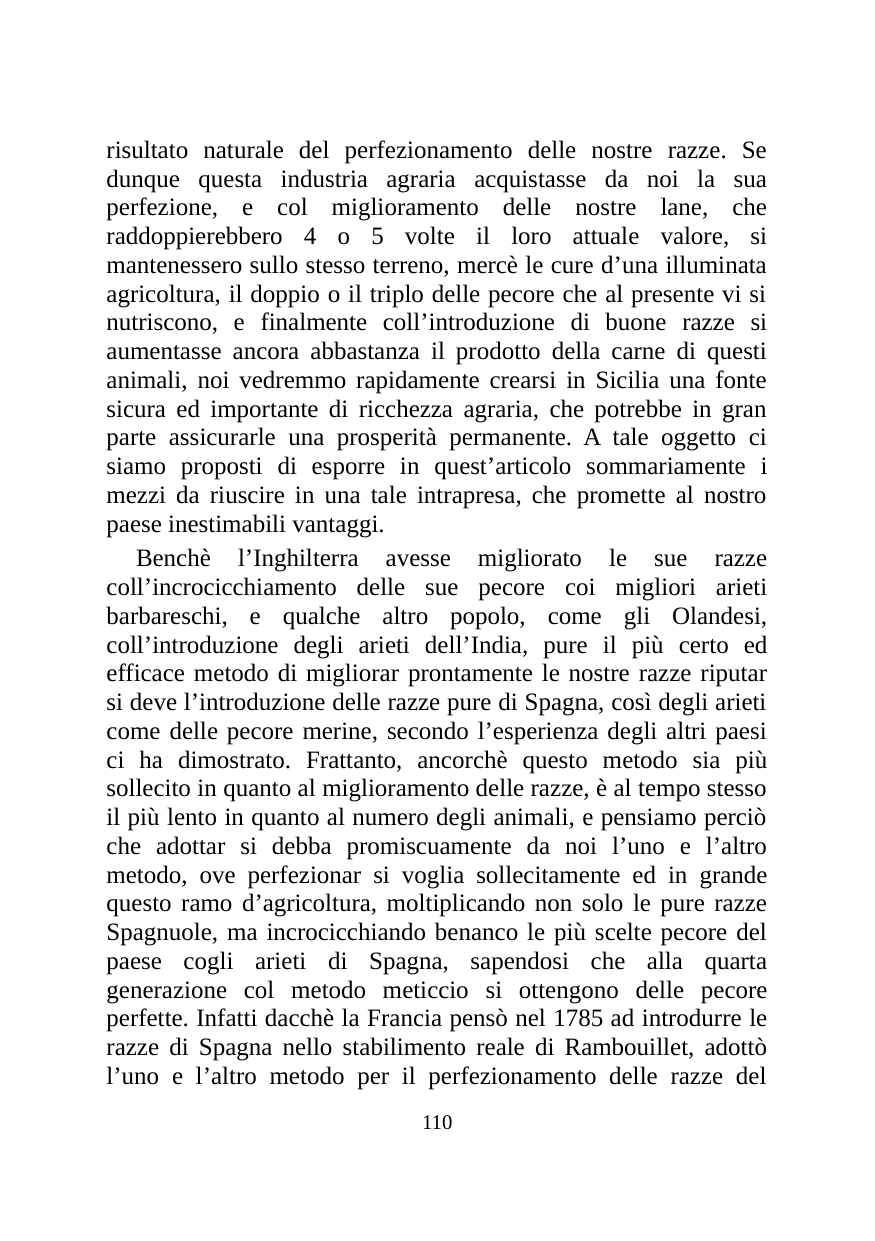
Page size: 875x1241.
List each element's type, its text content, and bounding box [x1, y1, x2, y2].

text Benchè l’Inghilterra avesse migliorato le sue razze coll’incrocicchiamento delle sue pecore coi migliori arieti barbareschi, e qualche altro popolo, come gli Olandesi, coll’introduzione degli arieti dell’India, pure il più certo ed efficace metodo di migliorar prontamente le nostre razze riputar si deve l’introduzione delle razze pure di Spagna, così degli arieti come delle pecore merine, secondo l’esperienza degli altri paesi ci ha dimostrato. Frattanto, ancorchè questo metodo sia più sollecito in quanto al miglioramento delle razze, è al tempo stesso il più lento in quanto al numero degli animali, e pensiamo perciò che adottar si debba promiscuamente da noi l’uno e l’altro metodo, ove perfezionar si voglia sollecitamente ed in grande questo ramo d’agricoltura, moltiplicando non solo le pure razze Spagnuole, ma incrocicchiando benanco le più scelte pecore del paese cogli arieti di Spagna, sapendosi che alla quarta generazione col metodo meticcio si ottengono delle pecore perfette. Infatti dacchè la Francia pensò nel 1785 ad introdurre le razze di Spagna nello stabilimento reale di Rambouillet, adottò l’uno e l’altro metodo per il perfezionamento delle razze del [106, 543, 768, 1090]
text risultato naturale del perfezionamento delle nostre razze. Se dunque questa industria agraria acquistasse da noi la sua perfezione, e col miglioramento delle nostre lane, che raddoppierebbero 4 o 5 volte il loro attuale valore, si mantenessero sullo stesso terreno, mercè le cure d’una illuminata agricoltura, il doppio o il triplo delle pecore che al presente vi si nutriscono, e finalmente coll’introduzione di buone razze si aumentasse ancora abbastanza il prodotto della carne di questi animali, noi vedremmo rapidamente crearsi in Sicilia una fonte sicura ed importante di ricchezza agraria, che potrebbe in gran parte assicurarle una prosperità permanente. A tale oggetto ci siamo proposti di esporre in quest’articolo sommariamente i mezzi da riuscire in una tale intrapresa, che promette al nostro paese inestimabili vantaggi. [106, 135, 768, 537]
